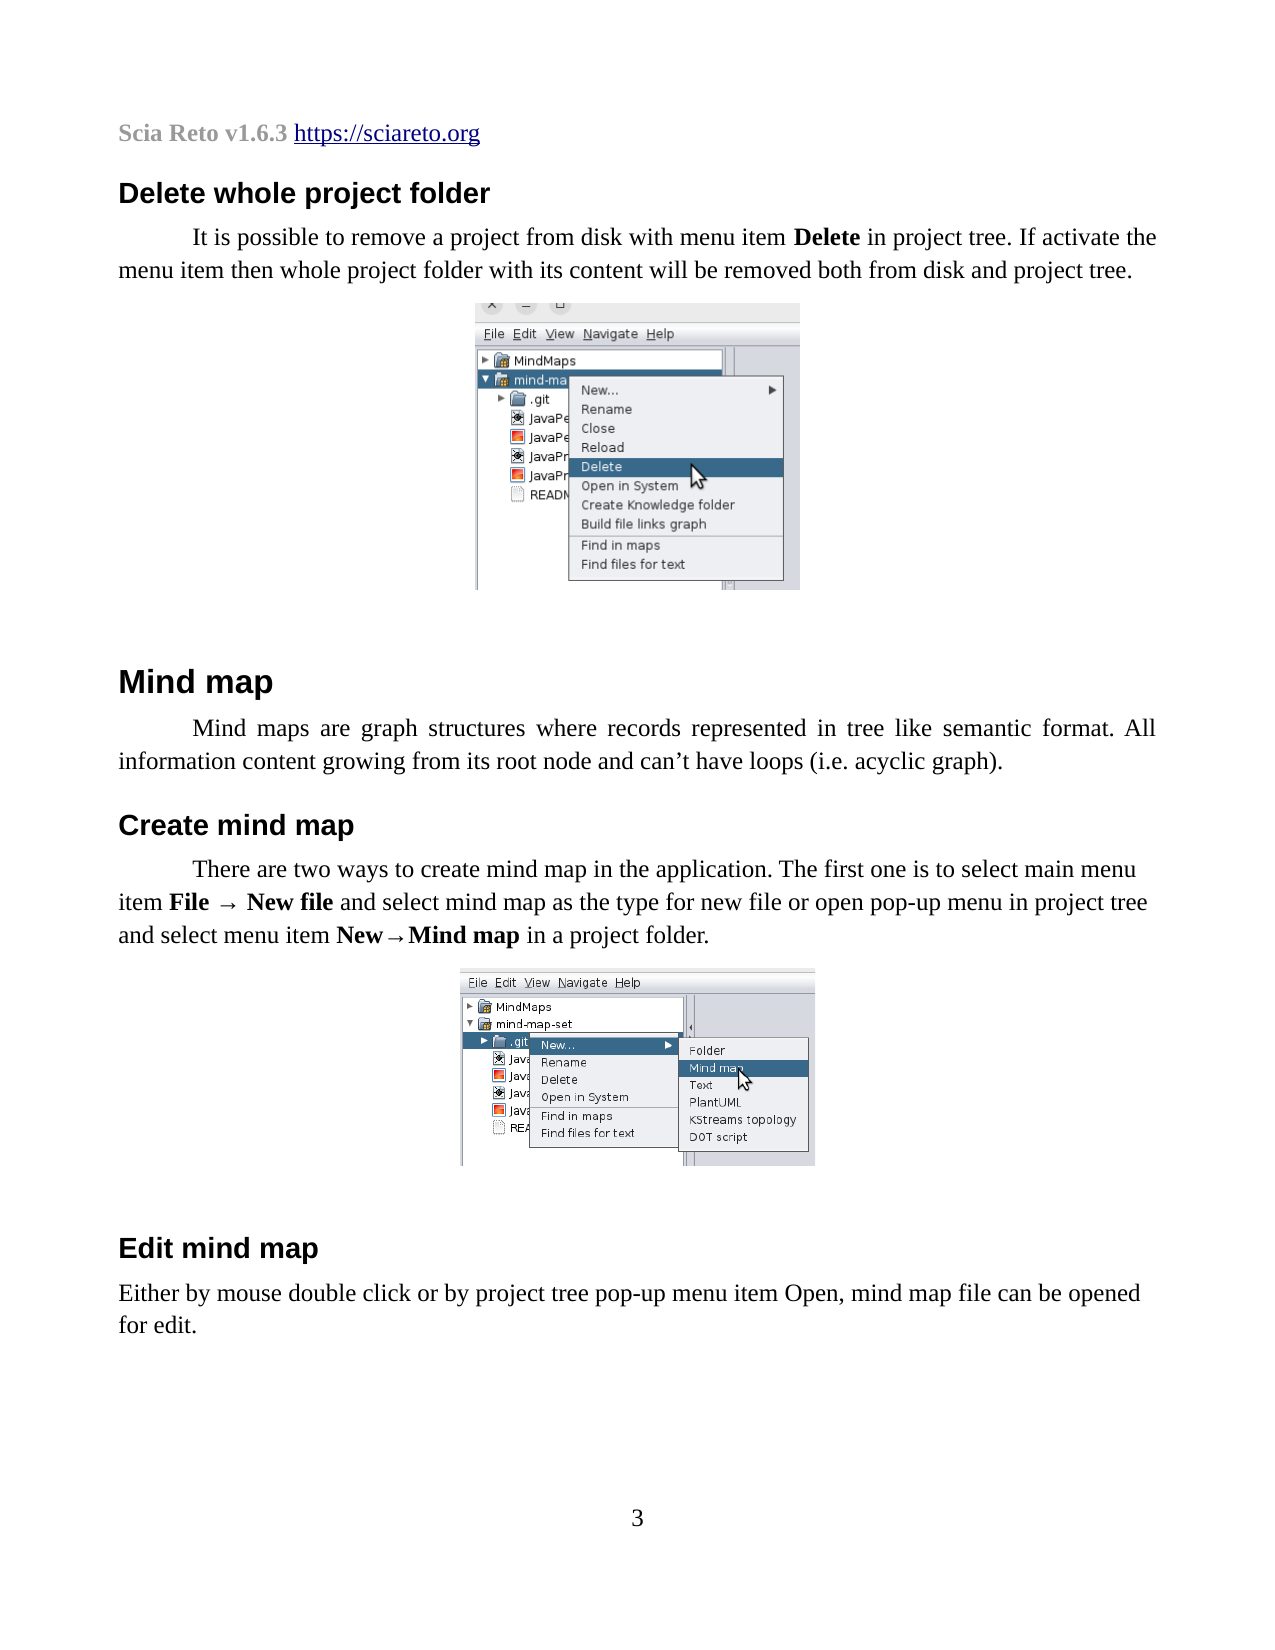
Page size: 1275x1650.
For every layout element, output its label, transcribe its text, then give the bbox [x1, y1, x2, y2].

text Mind maps are graph structures where records represented in tree like semantic format. All information content growing from its root node and can’t have loops (i.e. acyclic graph). [118, 713, 1157, 775]
subtitle Mind map [118, 662, 1157, 701]
subtitle Delete whole project folder [118, 176, 1157, 210]
picture [460, 968, 816, 1166]
subtitle Create mind map [118, 808, 1157, 842]
picture [475, 303, 800, 590]
text It is possible to remove a project from disk with menu item Delete in project tree. If activate the menu item then whole project folder with its content will be removed both from disk and project tree. [118, 222, 1157, 284]
text There are two ways to create mind map in the application. The first one is to select main menu item File → New file and select mind map as the type for new file or open pop-up menu in project tree and select menu item New→Mind map in a project folder. [118, 854, 1157, 949]
text Either by mouse double click or by project tree pop-up menu item Open, mind map file can be opened for edit. [118, 1278, 1157, 1339]
subtitle Edit mind map [118, 1232, 1157, 1265]
